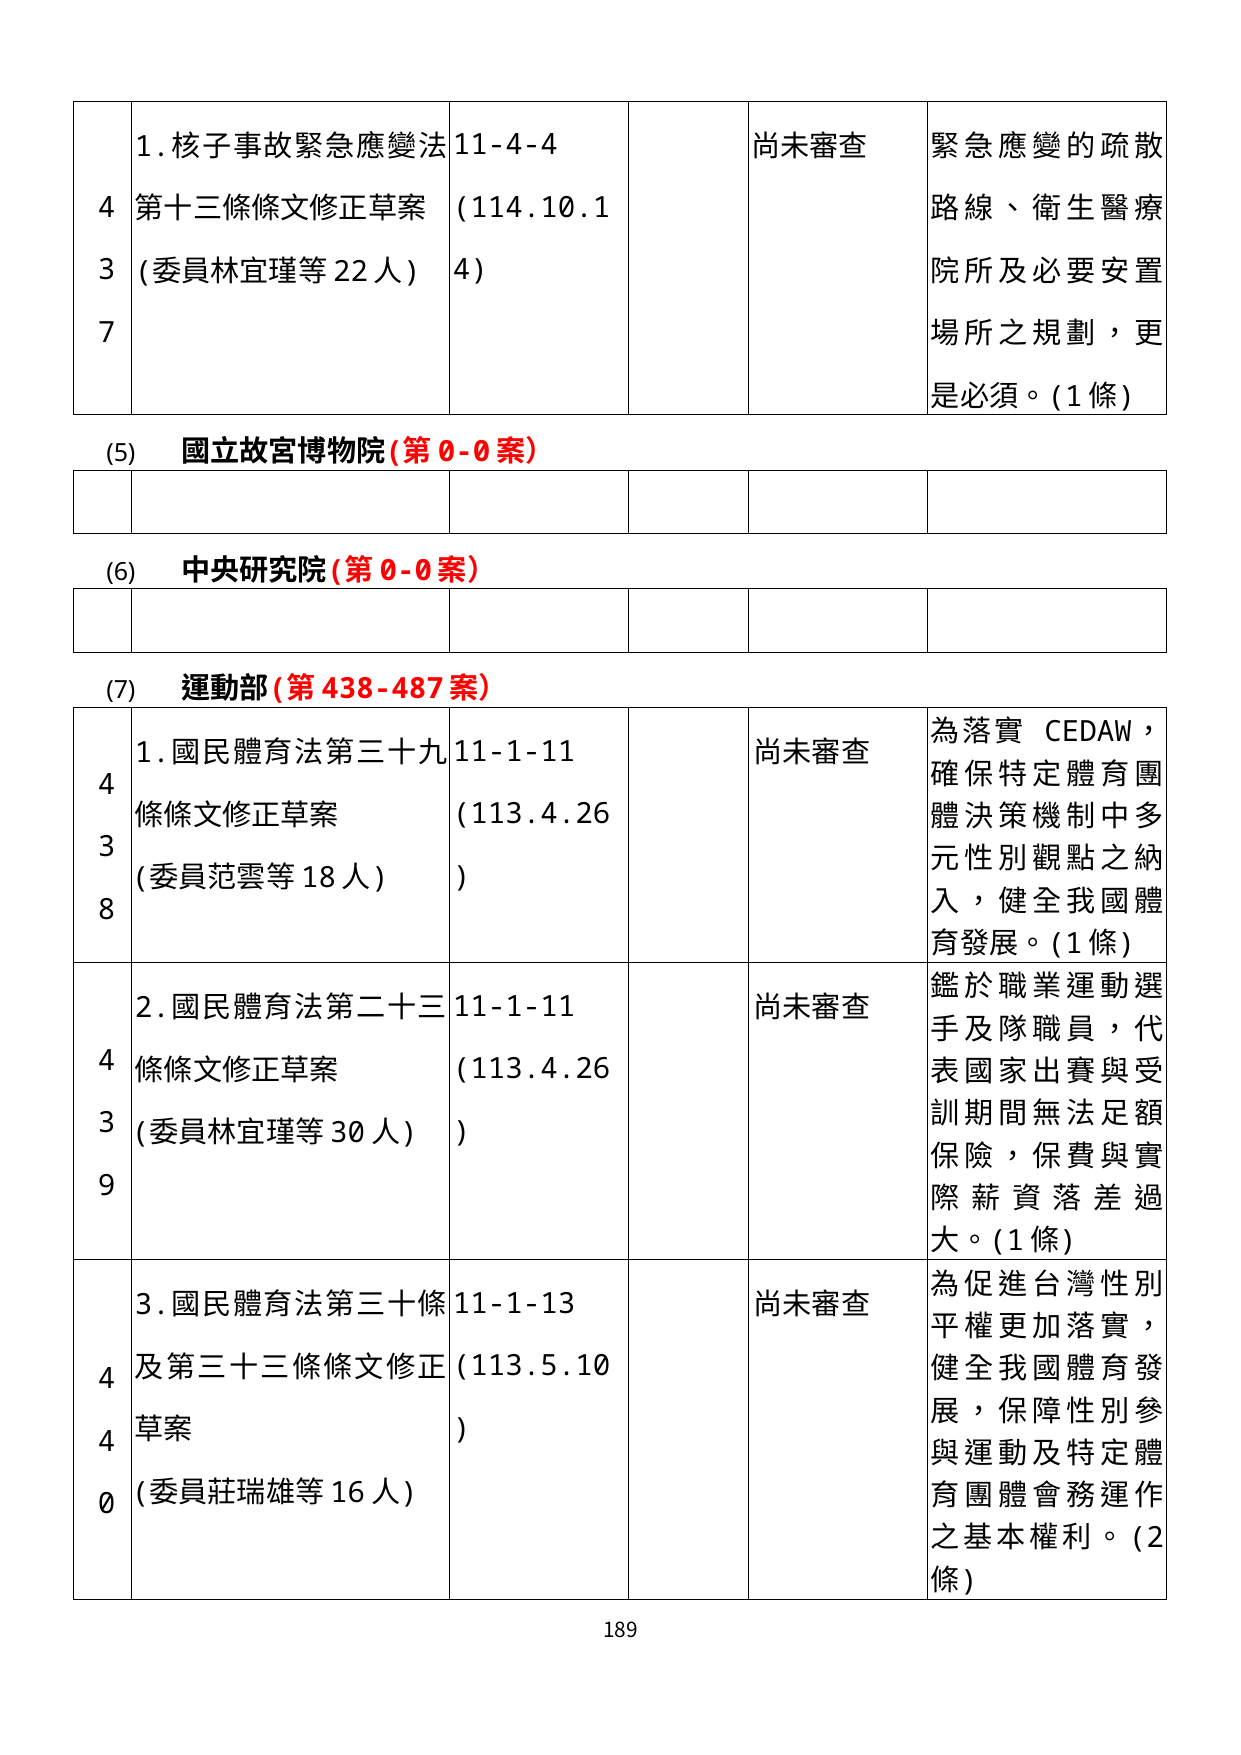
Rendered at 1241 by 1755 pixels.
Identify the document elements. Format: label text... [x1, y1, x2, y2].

table_cell 1.核子事故緊急應變法第十三條條文修正草案 (委員林宜瑾等22人) [132, 102, 449, 414]
table_cell 緊急應變的疏散路線、衛生醫療院所及必要安置場所之規劃，更是必須。(1條) [928, 102, 1166, 414]
table_cell 尚未審查 [749, 963, 927, 1259]
table_header [74, 589, 131, 652]
table_header [749, 471, 927, 533]
table_header 尚未審查 [749, 708, 927, 962]
table_cell 鑑於職業運動選手及隊職員，代表國家出賽與受訓期間無法足額保險，保費與實際薪資落差過大。(1條) [928, 963, 1166, 1259]
table_cell 11-1-13 (113.5.10) [450, 1260, 628, 1599]
table_cell [629, 102, 748, 414]
table_header [132, 589, 449, 652]
table_cell 尚未審查 [749, 102, 927, 414]
table_cell [629, 963, 748, 1259]
table_header [74, 471, 131, 533]
table_header 1.國民體育法第三十九條條文修正草案 (委員范雲等18人) [132, 708, 449, 962]
table_cell 3.國民體育法第三十條及第三十三條條文修正草案 (委員莊瑞雄等16人) [132, 1260, 449, 1599]
table_cell 為促進台灣性別平權更加落實，健全我國體育發展，保障性別參與運動及特定體育團體會務運作之基本權利。(2條) [928, 1260, 1166, 1599]
table_header [629, 471, 748, 533]
table_header [74, 708, 131, 962]
table_cell 11-1-11 (113.4.26) [450, 963, 628, 1259]
list 國立故宮博物院(第0-0案） [106, 428, 1166, 469]
list 中央研究院(第0-0案） [106, 547, 1166, 588]
table_cell 11-4-4 (114.10.14) [450, 102, 628, 414]
table_cell [629, 1260, 748, 1599]
table_header [629, 589, 748, 652]
table_cell 尚未審查 [749, 1260, 927, 1599]
table_header [450, 471, 628, 533]
table_header [928, 589, 1166, 652]
table_header [629, 708, 748, 962]
table_cell [74, 102, 131, 414]
list 運動部(第438-487案） [106, 665, 1166, 707]
table_header [749, 589, 927, 652]
table_header [132, 471, 449, 533]
table_header [450, 589, 628, 652]
table_header 11-1-11 (113.4.26) [450, 708, 628, 962]
table_cell [74, 963, 131, 1259]
table_cell [74, 1260, 131, 1599]
table_header [928, 471, 1166, 533]
table_cell 2.國民體育法第二十三條條文修正草案 (委員林宜瑾等30人) [132, 963, 449, 1259]
table_header 為落實 CEDAW，確保特定體育團體決策機制中多元性別觀點之納入，健全我國體育發展。(1條) [928, 708, 1166, 962]
